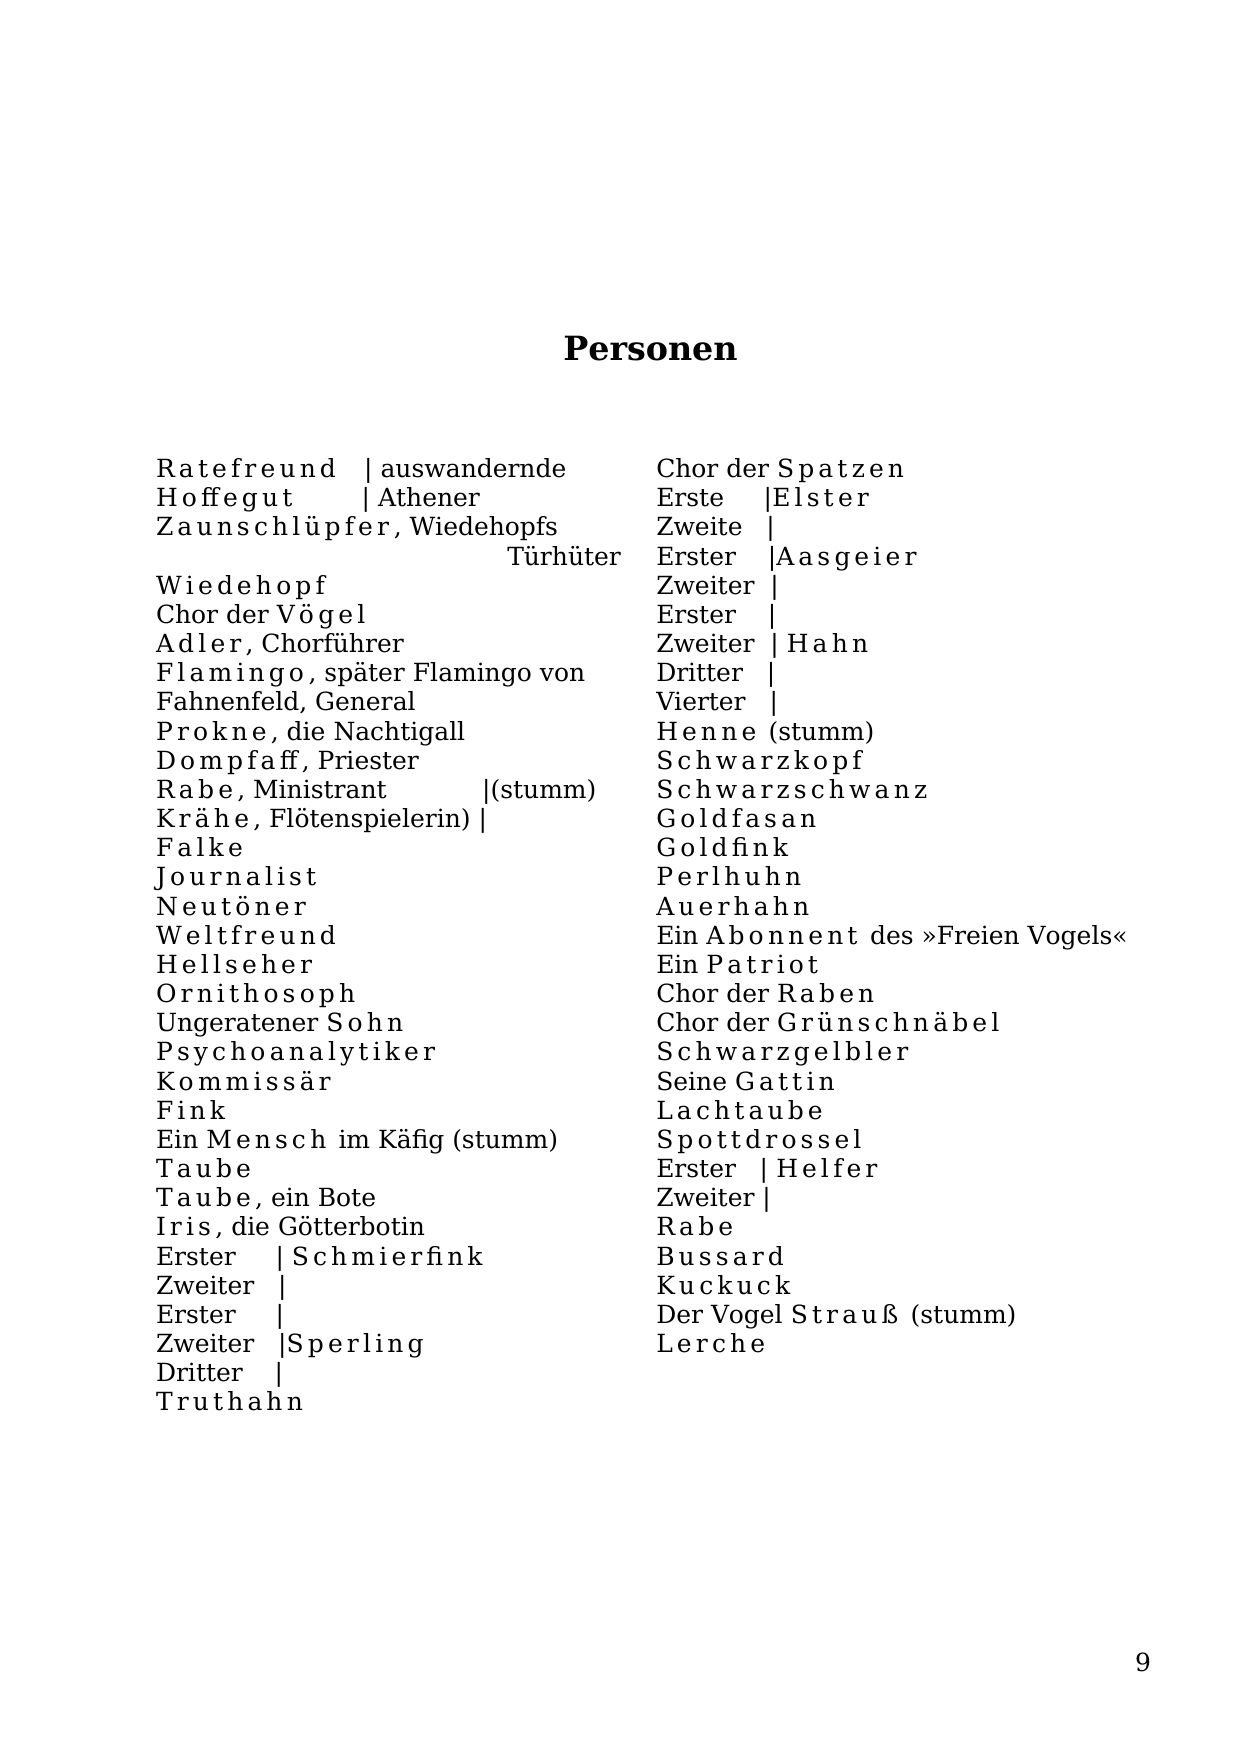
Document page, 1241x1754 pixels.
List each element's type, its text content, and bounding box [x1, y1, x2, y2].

table_cell [650, 1452, 1151, 1510]
table_header Chor der Spatzen Erste |Elster Zweite | Erster |Aasgeier Zweiter | Erster | Zweiter | Hahn Dritter | Vierter | Henne (stumm) Schwarzkopf Schwarzschwanz Goldfasan Goldfink Perlhuhn Auerhahn Ein Abonnent des »Freien Vogels« Ein Patriot Chor der Raben Chor der Grünschnäbel Schwarzgelbler Seine Gattin Lachtaube Spottdrossel Erster | Helfer Zweiter | Rabe Bussard Kuckuck Der Vogel Strauß (stumm) Lerche [650, 425, 1151, 1452]
table_header Ratefreund | auswandernde Hoffegut | Athener Zaunschlüpfer, Wiedehopfs Türhüter Wiedehopf Chor der Vögel Adler, Chorführer Flamingo, später Flamingo von Fahnenfeld, General Prokne, die Nachtigall Dompfaff, Priester Rabe, Ministrant |(stumm) Krähe, Flötenspielerin) | Falke Journalist Neutöner Weltfreund Hellseher Ornithosoph Ungeratener Sohn Psychoanalytiker Kommissär Fink Ein Mensch im Käfig (stumm) Taube Taube, ein Bote Iris, die Götterbotin Erster | Schmierfink Zweiter | Erster | Zweiter |Sperling Dritter | Truthahn [150, 425, 650, 1452]
table_cell [150, 1452, 650, 1510]
text Personen [150, 310, 1151, 368]
